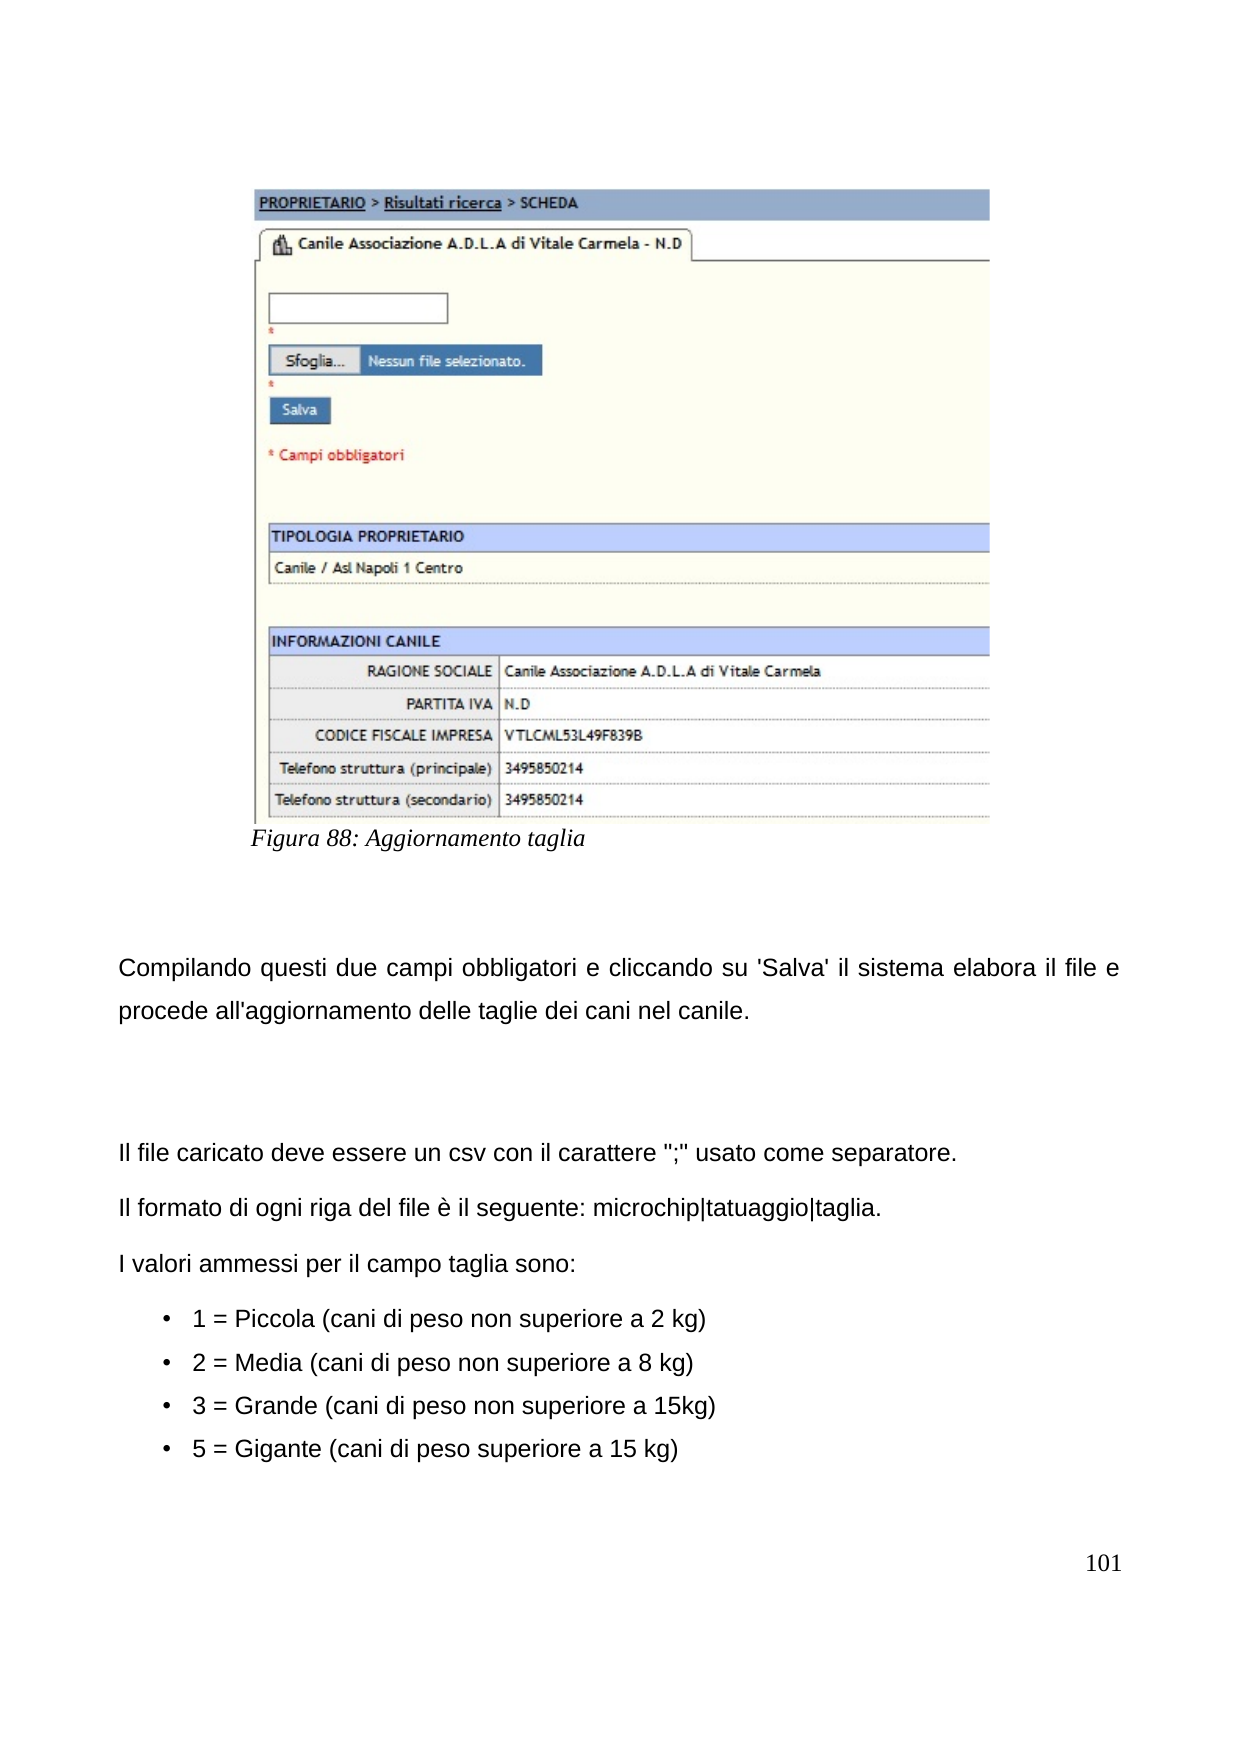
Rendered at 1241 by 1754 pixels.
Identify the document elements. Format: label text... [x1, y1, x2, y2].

text I valori ammessi per il campo taglia sono: [118, 1249, 1122, 1278]
text Figura 88: Aggiornamento taglia [251, 824, 990, 852]
text Il formato di ogni riga del file è il seguente: microchip|tatuaggio|taglia. [118, 1193, 1122, 1222]
text Compilando questi due campi obbligatori e cliccando su 'Salva' il sistema elabora il file e procede all'aggiornamento delle taglie dei cani nel canile. [118, 176, 1122, 1024]
list 2 = Media (cani di peso non superiore a 8 kg) [162, 1348, 1122, 1377]
text Il file caricato deve essere un csv con il carattere ";" usato come separatore. [118, 1051, 1122, 1166]
list 5 = Gigante (cani di peso superiore a 15 kg) [162, 1434, 1122, 1463]
list 1 = Piccola (cani di peso non superiore a 2 kg) [162, 1304, 1122, 1333]
picture [250, 188, 990, 824]
list 3 = Grande (cani di peso non superiore a 15kg) [162, 1391, 1122, 1420]
